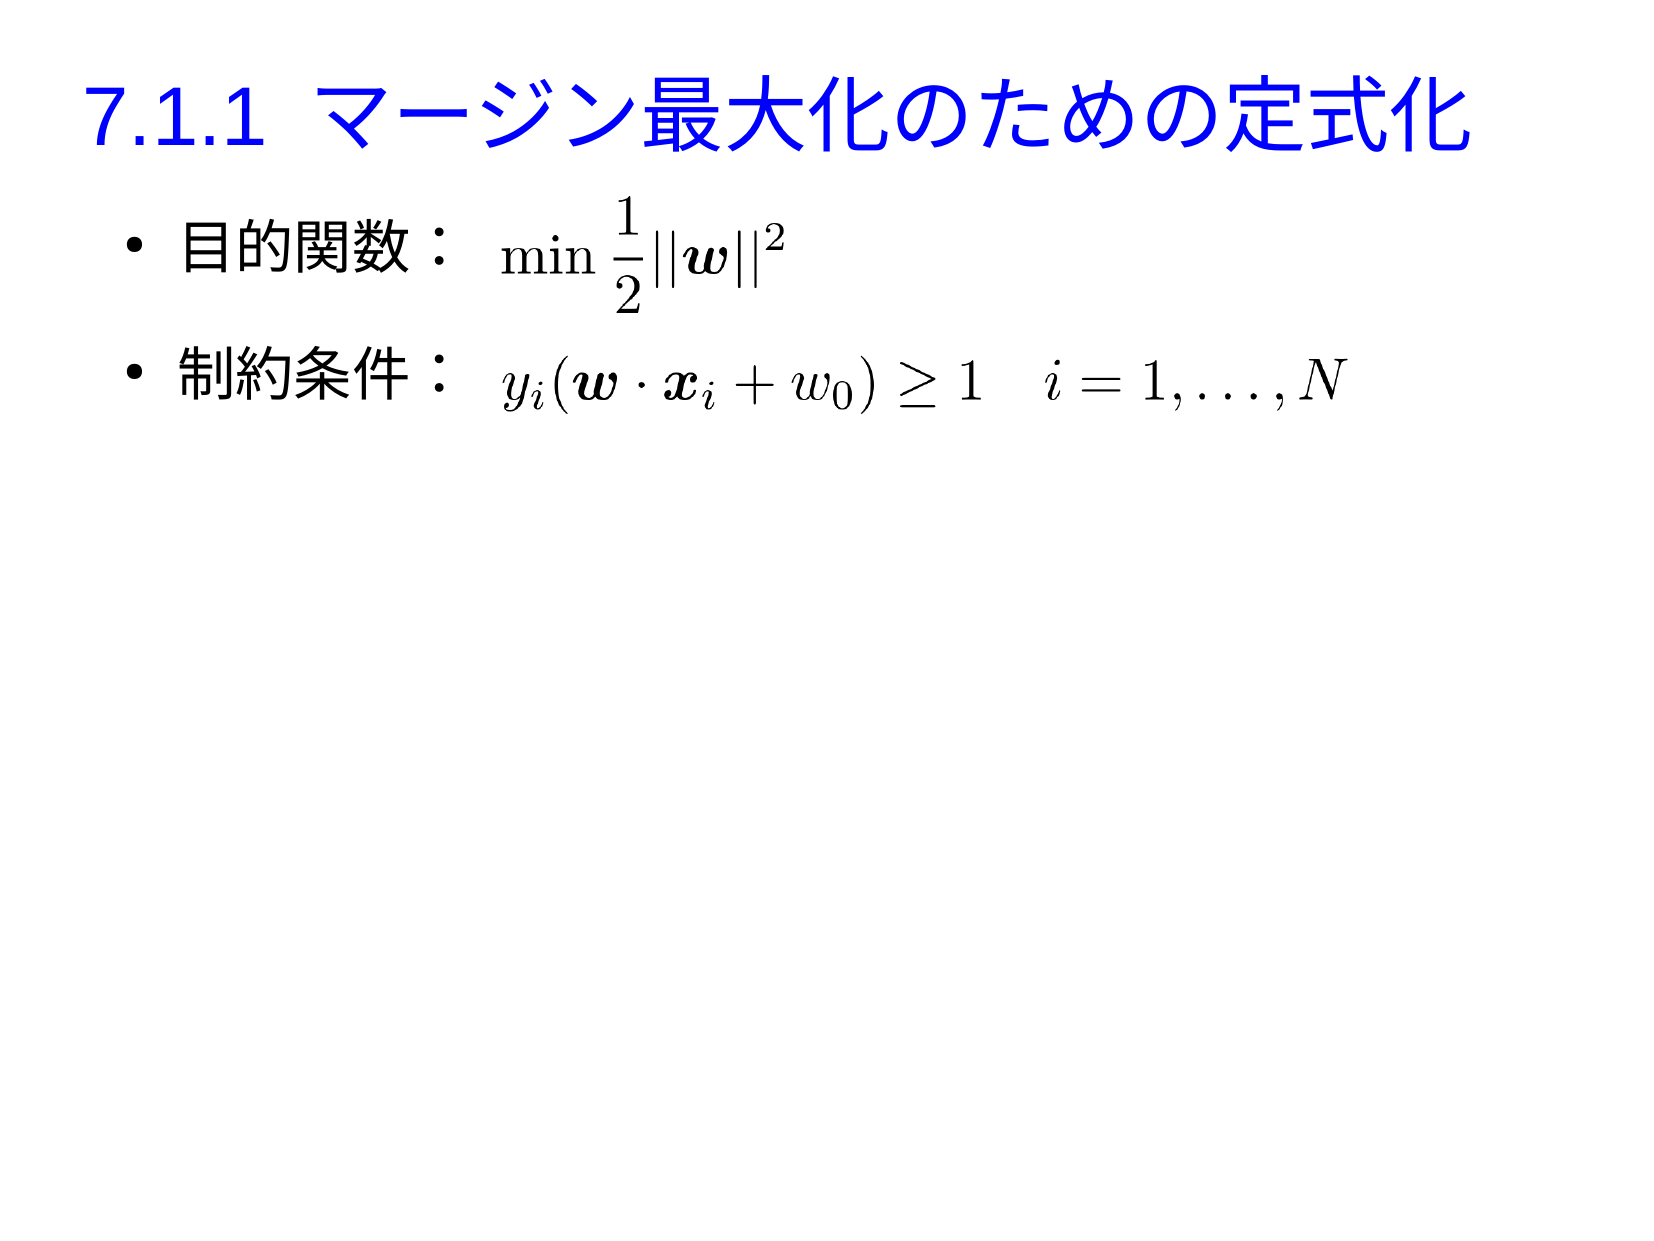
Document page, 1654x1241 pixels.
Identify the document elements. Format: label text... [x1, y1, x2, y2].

picture [501, 196, 784, 313]
title 7.1.1 マージン最大化のための定式化 [82, 49, 1571, 178]
picture [502, 355, 1348, 414]
list 目的関数： 制約条件： [106, 206, 1595, 1076]
